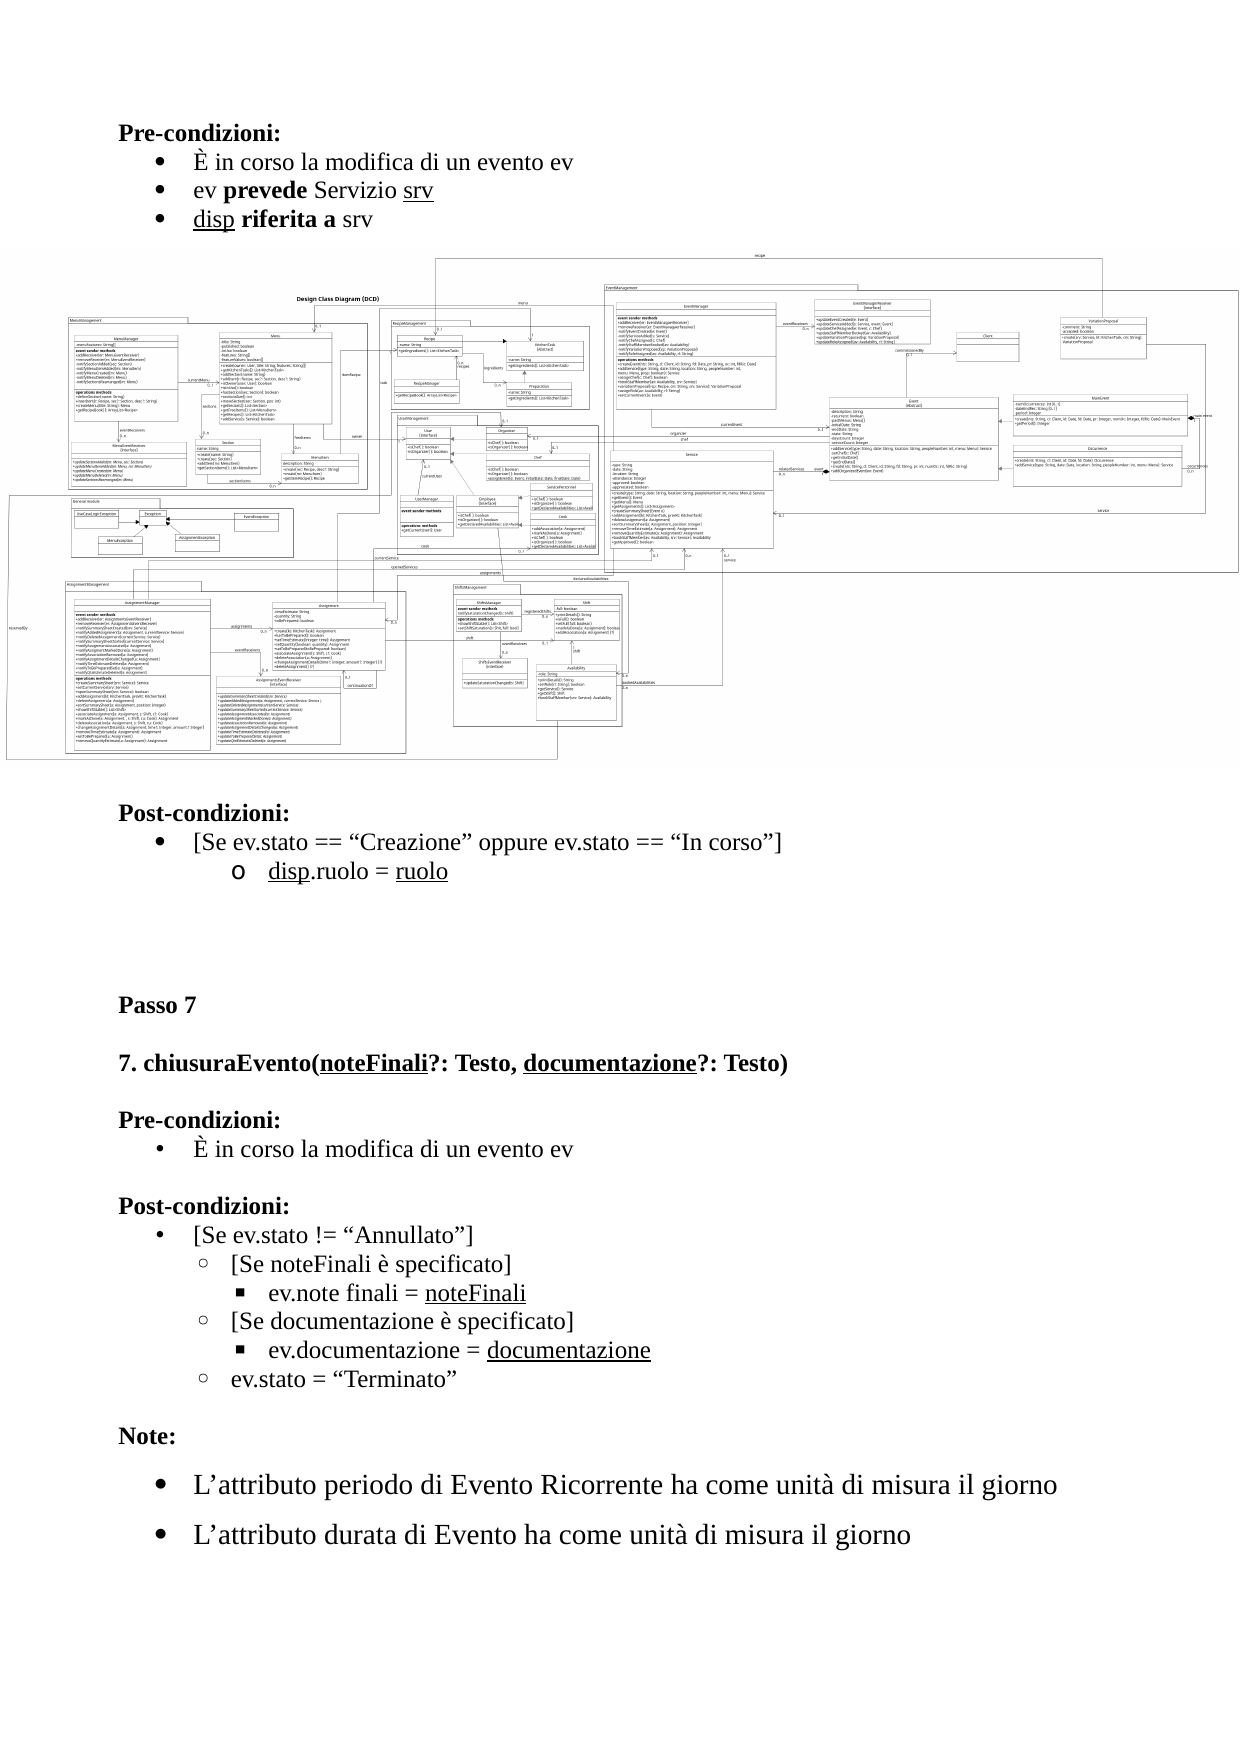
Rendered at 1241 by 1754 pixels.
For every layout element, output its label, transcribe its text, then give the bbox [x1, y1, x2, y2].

text Note: [118, 1421, 1122, 1450]
list [Se noteFinali è specificato] [193, 1249, 1122, 1278]
text 7. chiusuraEvento(noteFinali?: Testo, documentazione?: Testo) [118, 1048, 1122, 1076]
list ev.stato = “Terminato” [193, 1364, 1122, 1393]
list ev.documentazione = documentazione [231, 1335, 1122, 1364]
list disp.ruolo = ruolo [231, 856, 1122, 885]
list L’attributo durata di Evento ha come unità di misura il giorno [156, 1517, 1122, 1551]
list [Se documentazione è specificato] [193, 1306, 1122, 1335]
list [Se ev.stato != “Annullato”] [156, 1220, 1122, 1249]
list ev prevede Servizio srv [156, 176, 1122, 204]
text Pre-condizioni: [118, 118, 1122, 147]
list È in corso la modifica di un evento ev [156, 1134, 1122, 1163]
list [Se ev.stato == “Creazione” oppure ev.stato == “In corso”] [156, 827, 1122, 856]
list È in corso la modifica di un evento ev [156, 147, 1122, 176]
list L’attributo periodo di Evento Ricorrente ha come unità di misura il giorno [156, 1467, 1122, 1500]
text Post-condizioni: [118, 798, 1122, 827]
list ev.note finali = noteFinali [231, 1278, 1122, 1306]
text Post-condizioni: [118, 1191, 1122, 1220]
picture [0, 250, 1241, 768]
list disp riferita a srv [156, 204, 1122, 233]
text Passo 7 [118, 990, 1122, 1019]
text Pre-condizioni: [118, 1105, 1122, 1134]
